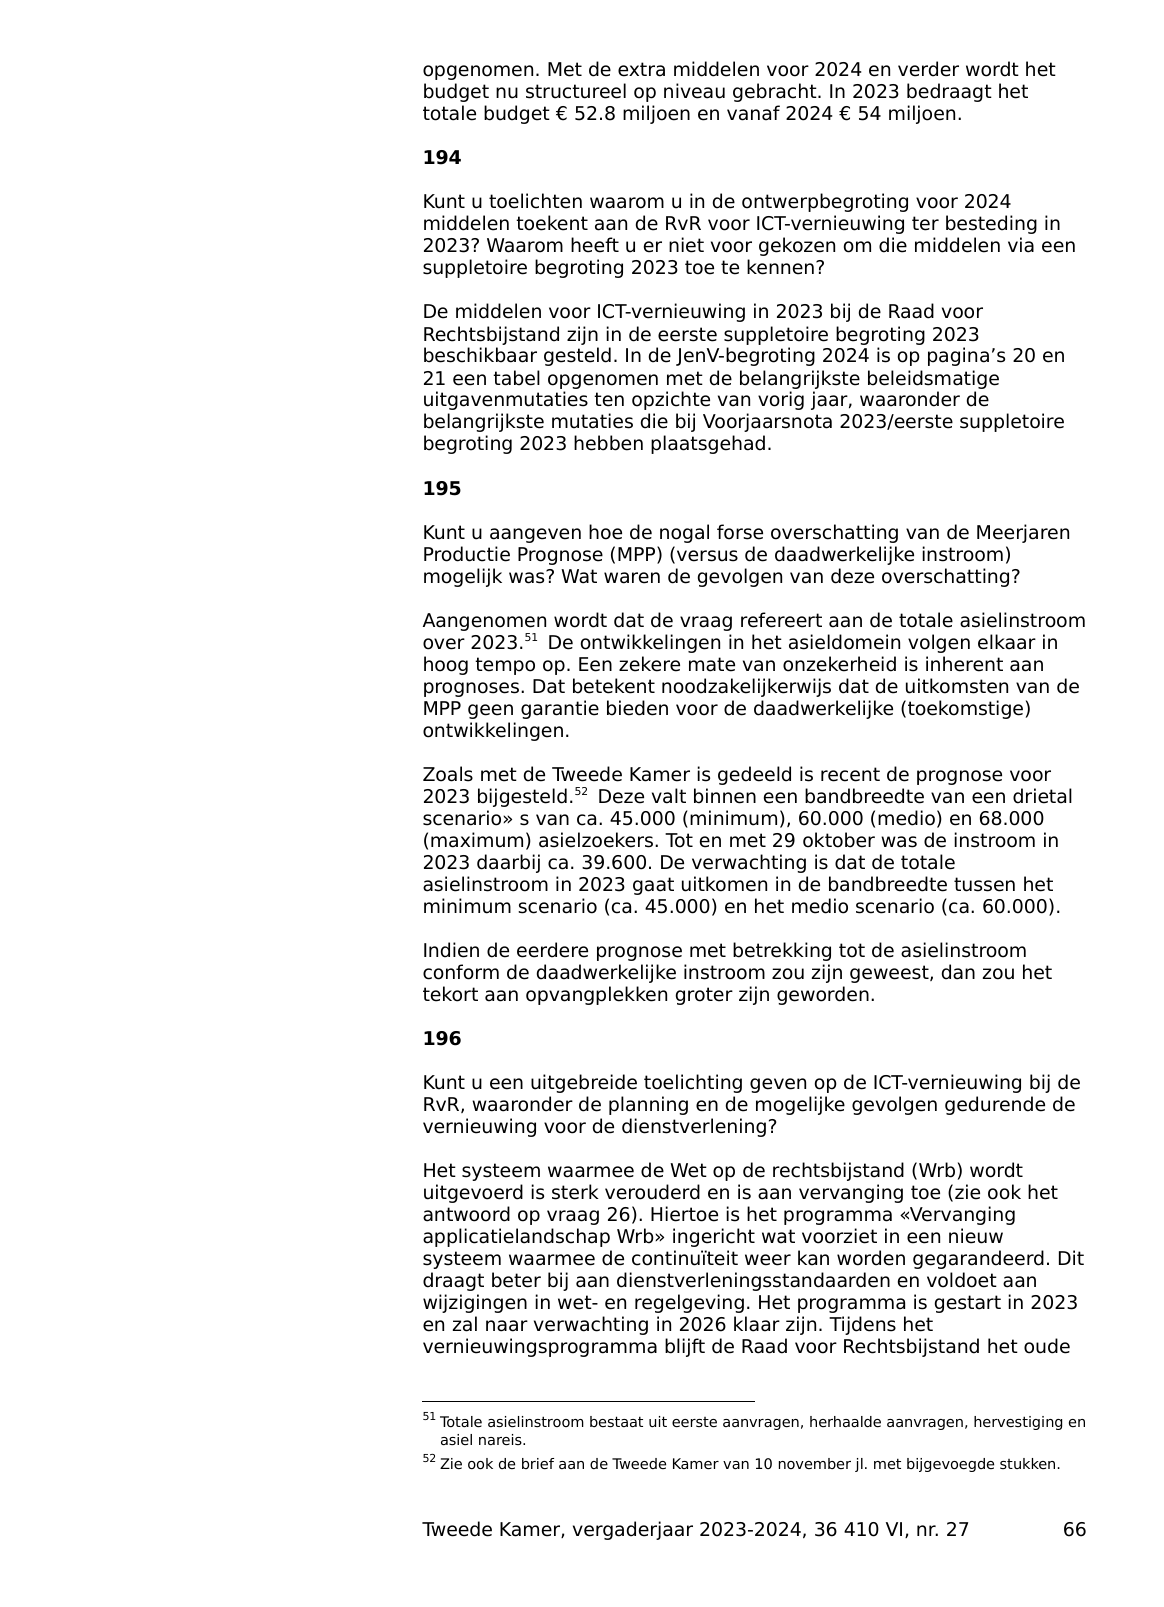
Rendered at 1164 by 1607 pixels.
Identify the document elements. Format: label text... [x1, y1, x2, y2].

text Totale asielinstroom bestaat uit eerste aanvragen, herhaalde aanvragen, hervestiging en asiel nareis. [422, 1410, 1087, 1449]
text De middelen voor ICT-vernieuwing in 2023 bij de Raad voor Rechtsbijstand zijn in de eerste suppletoire begroting 2023 beschikbaar gesteld. In de JenV-begroting 2024 is op pagina’s 20 en 21 een tabel opgenomen met de belangrijkste beleidsmatige uitgavenmutaties ten opzichte van vorig jaar, waaronder de belangrijkste mutaties die bij Voorjaarsnota 2023/eerste suppletoire begroting 2023 hebben plaatsgehad. [422, 301, 1087, 455]
subtitle 195 [422, 477, 1087, 499]
text Kunt u aangeven hoe de nogal forse overschatting van de Meerjaren Productie Prognose (MPP) (versus de daadwerkelijke instroom) mogelijk was? Wat waren de gevolgen van deze overschatting? [422, 522, 1087, 588]
text Kunt u een uitgebreide toelichting geven op de ICT-vernieuwing bij de RvR, waaronder de planning en de mogelijke gevolgen gedurende de vernieuwing voor de dienstverlening? [422, 1072, 1087, 1138]
subtitle 194 [422, 147, 1087, 169]
text Het systeem waarmee de Wet op de rechtsbijstand (Wrb) wordt uitgevoerd is sterk verouderd en is aan vervanging toe (zie ook het antwoord op vraag 26). Hiertoe is het programma «Vervanging applicatielandschap Wrb» ingericht wat voorziet in een nieuw systeem waarmee de continuïteit weer kan worden gegarandeerd. Dit draagt beter bij aan dienstverleningsstandaarden en voldoet aan wijzigingen in wet- en regelgeving. Het programma is gestart in 2023 en zal naar verwachting in 2026 klaar zijn. Tijdens het vernieuwingsprogramma blijft de Raad voor Rechtsbijstand het oude [422, 1160, 1087, 1358]
text opgenomen. Met de extra middelen voor 2024 en verder wordt het budget nu structureel op niveau gebracht. In 2023 bedraagt het totale budget € 52.8 miljoen en vanaf 2024 € 54 miljoen. [422, 59, 1087, 125]
text Indien de eerdere prognose met betrekking tot de asielinstroom conform de daadwerkelijke instroom zou zijn geweest, dan zou het tekort aan opvangplekken groter zijn geworden. [422, 940, 1087, 1006]
text Kunt u toelichten waarom u in de ontwerpbegroting voor 2024 middelen toekent aan de RvR voor ICT-vernieuwing ter besteding in 2023? Waarom heeft u er niet voor gekozen om die middelen via een suppletoire begroting 2023 toe te kennen? [422, 191, 1087, 279]
subtitle 196 [422, 1028, 1087, 1050]
text Zoals met de Tweede Kamer is gedeeld is recent de prognose voor 2023 bijgesteld. Deze valt binnen een bandbreedte van een drietal scenario» s van ca. 45.000 (minimum), 60.000 (medio) en 68.000 (maximum) asielzoekers. Tot en met 29 oktober was de instroom in 2023 daarbij ca. 39.600. De verwachting is dat de totale asielinstroom in 2023 gaat uitkomen in de bandbreedte tussen het minimum scenario (ca. 45.000) en het medio scenario (ca. 60.000). [422, 764, 1087, 918]
text Zie ook de brief aan de Tweede Kamer van 10 november jl. met bijgevoegde stukken. [422, 1452, 1087, 1474]
text Aangenomen wordt dat de vraag refereert aan de totale asielinstroom over 2023. De ontwikkelingen in het asieldomein volgen elkaar in hoog tempo op. Een zekere mate van onzekerheid is inherent aan prognoses. Dat betekent noodzakelijkerwijs dat de uitkomsten van de MPP geen garantie bieden voor de daadwerkelijke (toekomstige) ontwikkelingen. [422, 610, 1087, 742]
